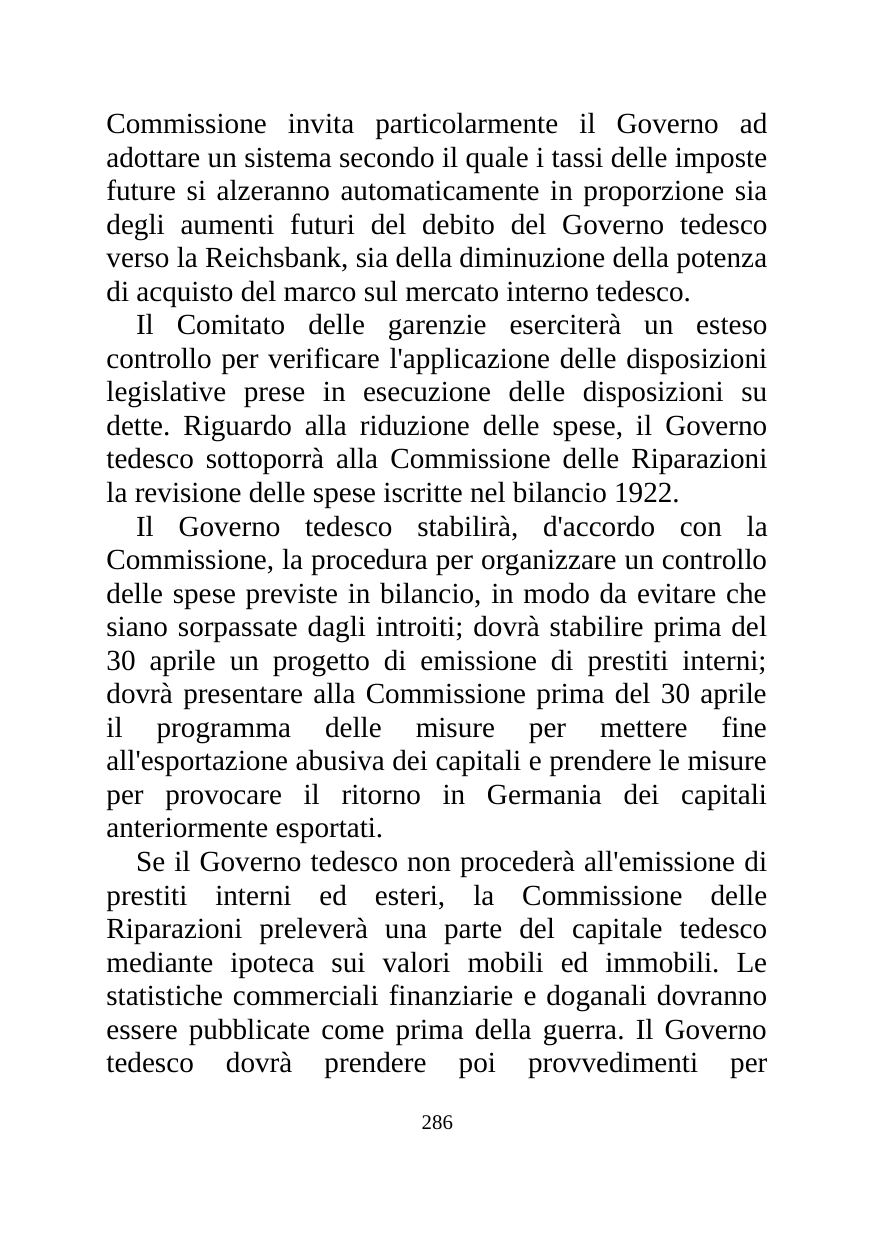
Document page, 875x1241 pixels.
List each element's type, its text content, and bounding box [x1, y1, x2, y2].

text Il Governo tedesco stabilirà, d'accordo con la Commissione, la procedura per organizzare un controllo delle spese previste in bilancio, in modo da evitare che siano sorpassate dagli introiti; dovrà stabilire prima del 30 aprile un progetto di emissione di prestiti interni; dovrà presentare alla Commissione prima del 30 aprile il programma delle misure per mettere fine all'esportazione abusiva dei capitali e prendere le misure per provocare il ritorno in Germania dei capitali anteriormente esportati. [106, 509, 768, 844]
text Commissione invita particolarmente il Governo ad adottare un sistema secondo il quale i tassi delle imposte future si alzeranno automaticamente in proporzione sia degli aumenti futuri del debito del Governo tedesco verso la Reichsbank, sia della diminuzione della potenza di acquisto del marco sul mercato interno tedesco. [106, 106, 768, 307]
text Il Comitato delle garenzie eserciterà un esteso controllo per verificare l'applicazione delle disposizioni legislative prese in esecuzione delle disposizioni su dette. Riguardo alla riduzione delle spese, il Governo tedesco sottoporrà alla Commissione delle Riparazioni la revisione delle spese iscritte nel bilancio 1922. [106, 307, 768, 509]
text Se il Governo tedesco non procederà all'emissione di prestiti interni ed esteri, la Commissione delle Riparazioni preleverà una parte del capitale tedesco mediante ipoteca sui valori mobili ed immobili. Le statistiche commerciali finanziarie e doganali dovranno essere pubblicate come prima della guerra. Il Governo tedesco dovrà prendere poi provvedimenti per [106, 844, 768, 1079]
